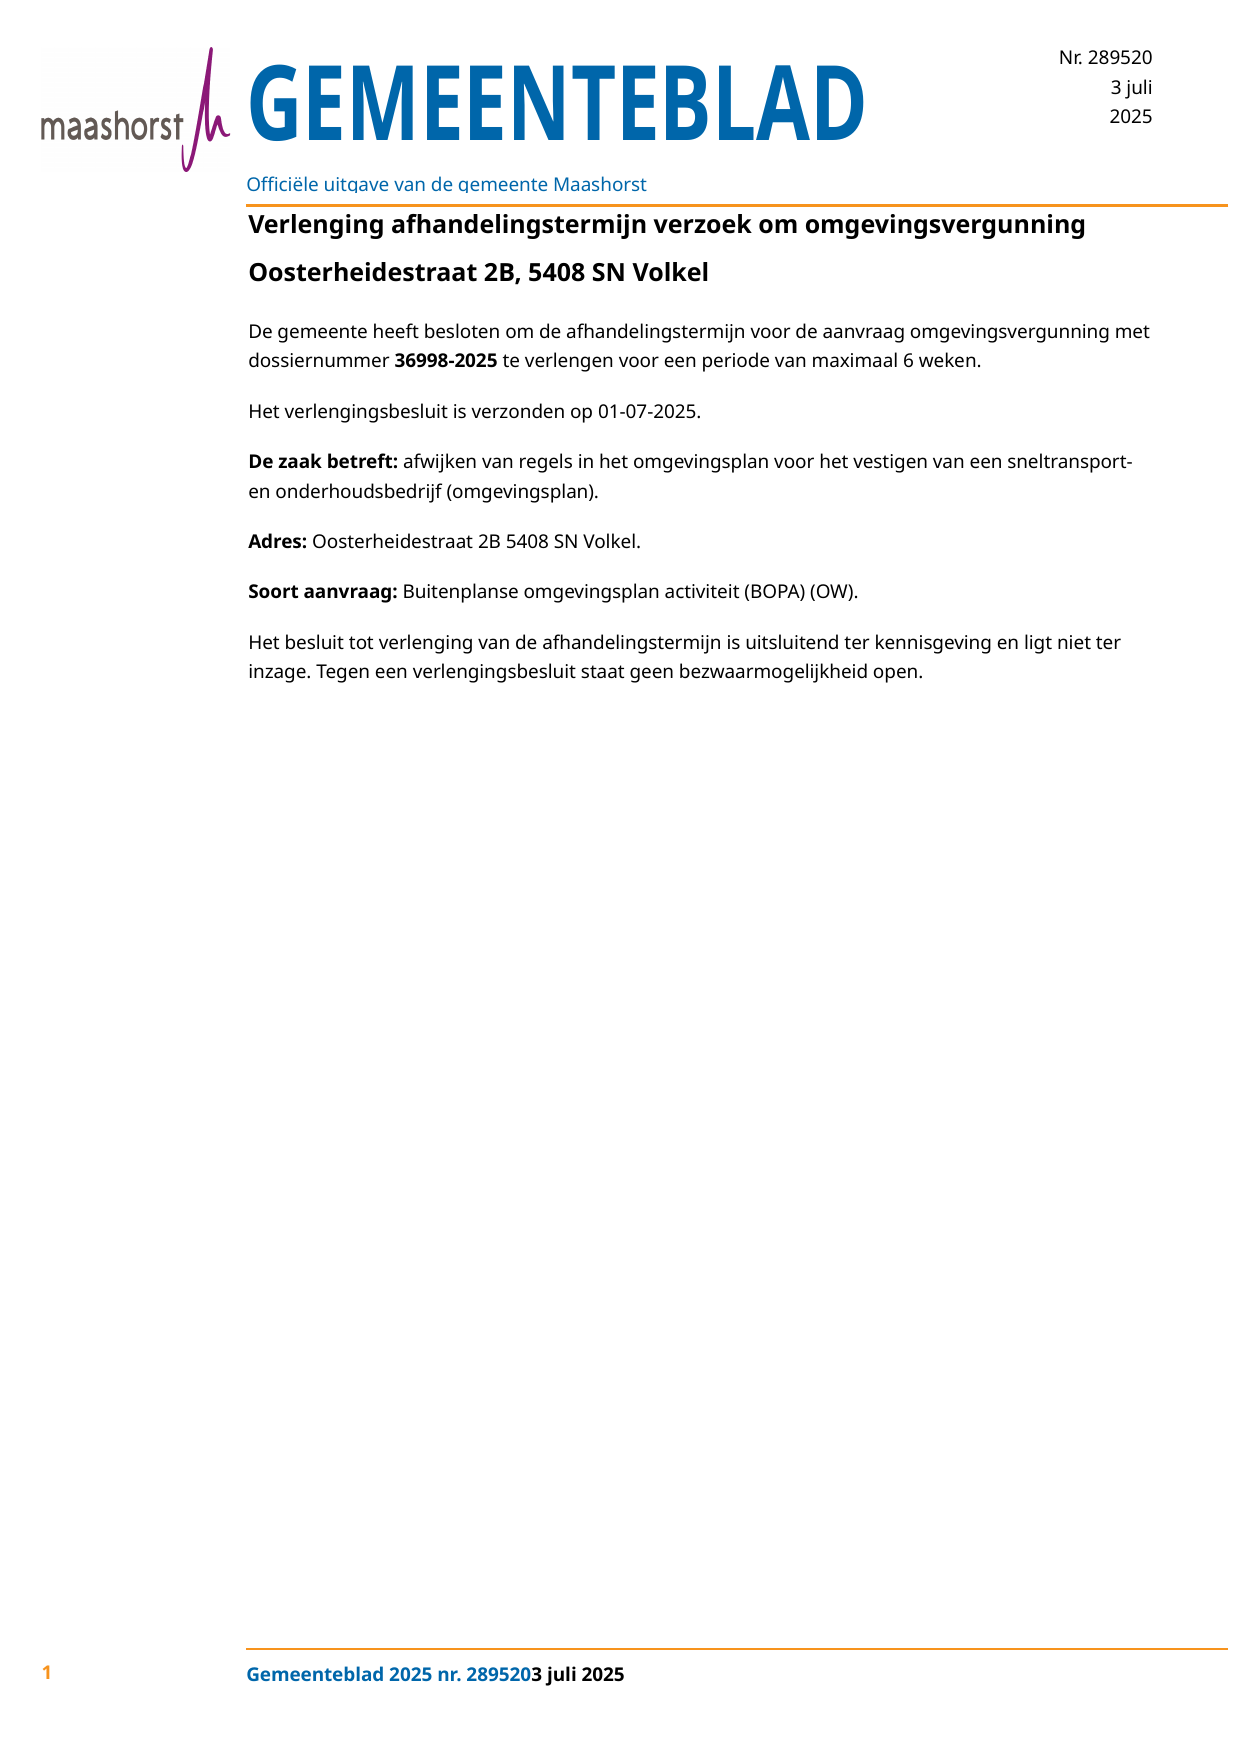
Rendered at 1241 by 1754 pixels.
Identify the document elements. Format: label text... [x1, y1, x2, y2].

text Het verlengingsbesluit is verzonden op 01-07-2025. [248, 398, 1152, 424]
text Soort aanvraag: Buitenplanse omgevingsplan activiteit (BOPA) (OW). [248, 579, 1152, 604]
text Verlenging afhandelingstermijn verzoek om omgevingsvergunning Oosterheidestraat 2B, 5408 SN Volkel [248, 207, 1152, 288]
text Het besluit tot verlenging van de afhandelingstermijn is uitsluitend ter kennisgeving en ligt niet ter inzage. Tegen een verlengingsbesluit staat geen bezwaarmogelijkheid open. [248, 629, 1152, 684]
text Adres: Oosterheidestraat 2B 5408 SN Volkel. [248, 528, 1152, 554]
picture [41, 47, 231, 172]
text De zaak betreft: afwijken van regels in het omgevingsplan voor het vestigen van een sneltransport- en onderhoudsbedrijf (omgevingsplan). [248, 448, 1152, 504]
text De gemeente heeft besloten om de afhandelingstermijn voor de aanvraag omgevingsvergunning met dossiernummer 36998-2025 te verlengen voor een periode van maximaal 6 weken. [248, 318, 1152, 373]
